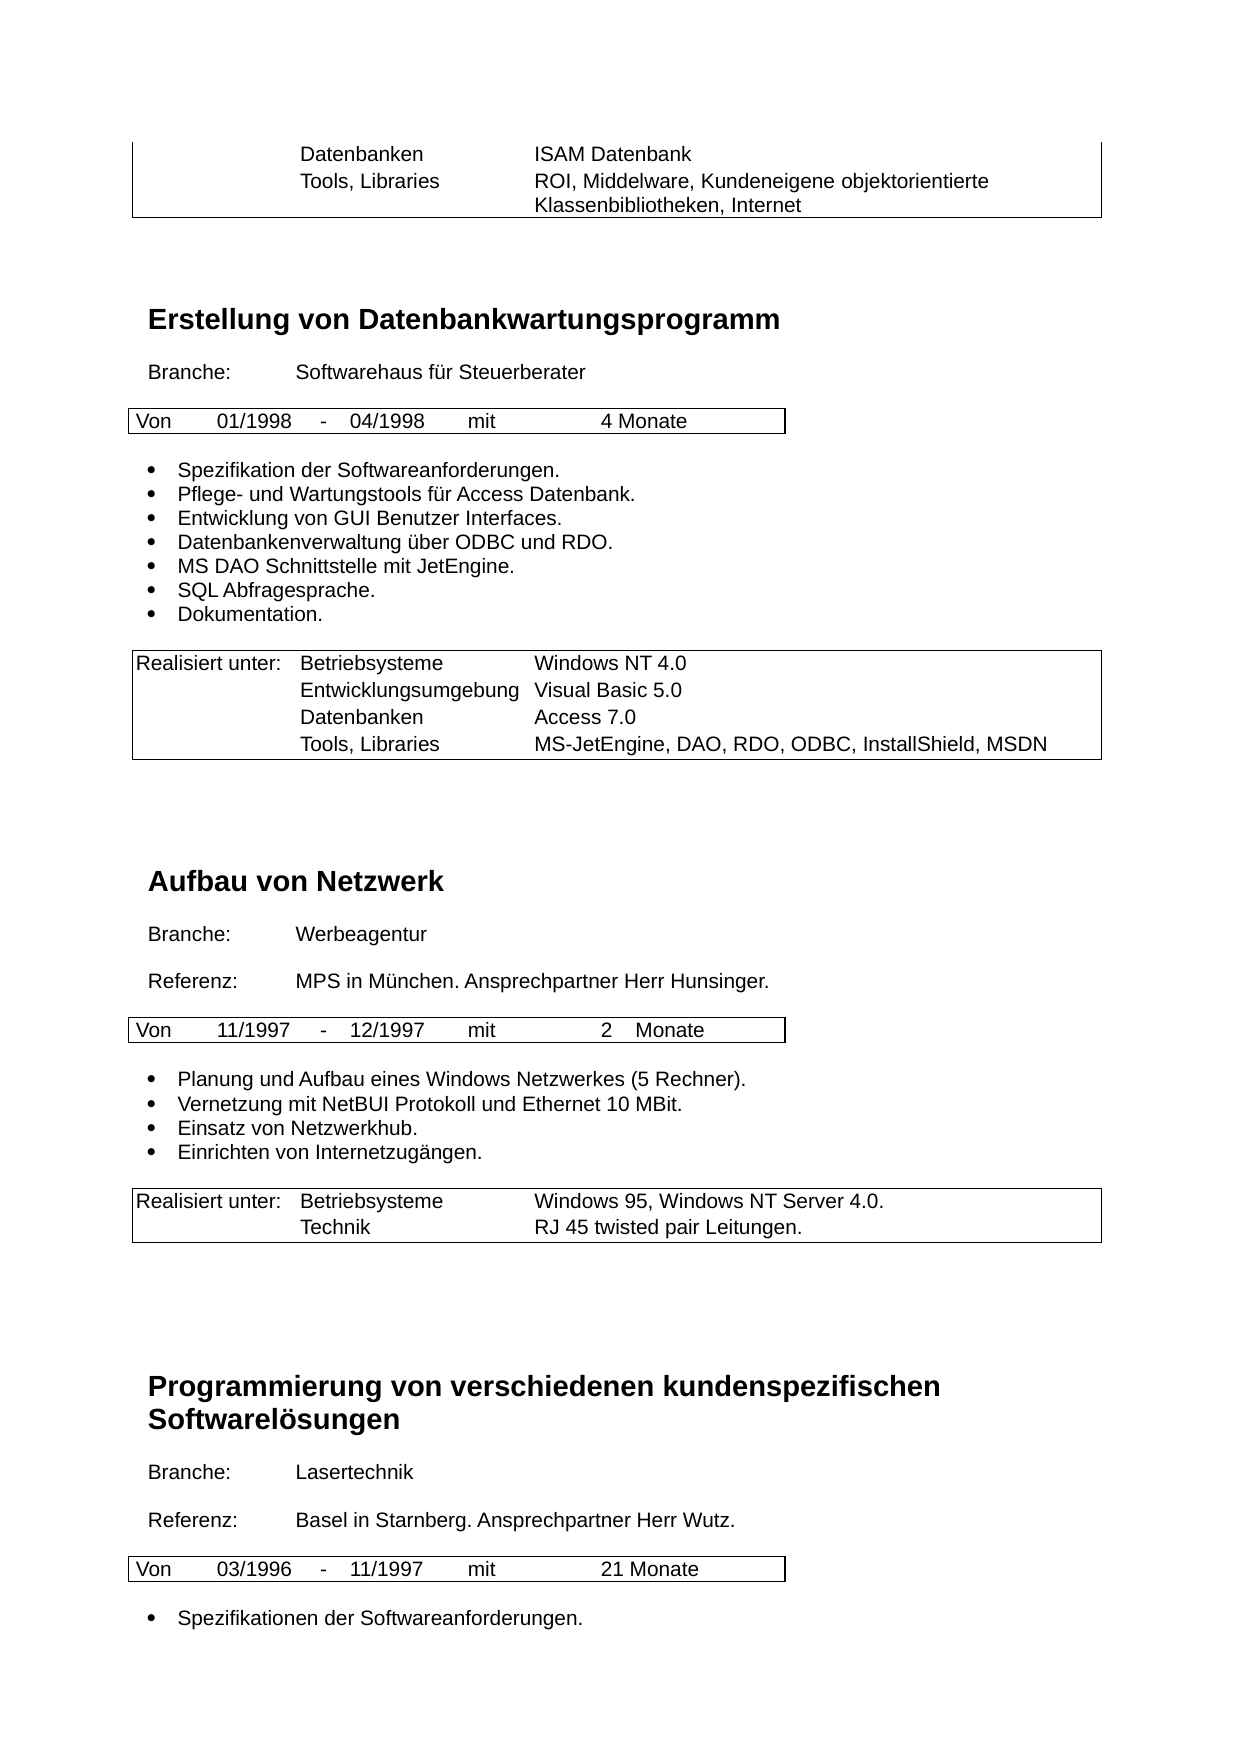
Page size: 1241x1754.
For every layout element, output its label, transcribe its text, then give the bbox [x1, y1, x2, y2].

table_cell Datenbanken [297, 142, 531, 169]
table_cell Visual Basic 5.0 [531, 678, 1101, 705]
table_cell Tools, Libraries [297, 732, 531, 759]
list Einsatz von Netzwerkhub. [148, 1115, 1110, 1139]
table_cell [133, 678, 297, 705]
table_header 12/1997 [342, 1018, 460, 1042]
table_header Von [129, 1018, 209, 1042]
table_header Windows NT 4.0 [531, 651, 1101, 677]
table_cell Tools, Libraries [297, 169, 531, 217]
table_cell Datenbanken [297, 705, 531, 732]
table_header Realisiert unter: [133, 651, 297, 677]
table_cell [133, 732, 297, 759]
table_header 03/1996 [209, 1557, 313, 1581]
table_cell [133, 1215, 297, 1242]
table_cell RJ 45 twisted pair Leitungen. [531, 1215, 1101, 1242]
list SQL Abfragesprache. [148, 578, 1110, 602]
list Datenbankenverwaltung über ODBC und RDO. [148, 530, 1110, 554]
table_header - [313, 1018, 342, 1042]
list Vernetzung mit NetBUI Protokoll und Ethernet 10 MBit. [148, 1091, 1110, 1115]
table_cell Entwicklungsumgebung [297, 678, 531, 705]
table_cell Technik [297, 1215, 531, 1242]
table_header Von [129, 409, 209, 433]
table_header 4 Monate [593, 409, 784, 433]
table_cell [133, 142, 297, 169]
text Branche: Softwarehaus für Steuerberater [148, 360, 1110, 384]
list Spezifikation der Softwareanforderungen. [148, 458, 1110, 482]
table_header Von [129, 1557, 209, 1581]
table_header mit [460, 1018, 593, 1042]
table_header Windows 95, Windows NT Server 4.0. [531, 1189, 1101, 1215]
table_cell ISAM Datenbank [531, 142, 1101, 169]
subtitle Erstellung von Datenbankwartungsprogramm [148, 302, 1110, 336]
list Pflege- und Wartungstools für Access Datenbank. [148, 482, 1110, 506]
list Dokumentation. [148, 602, 1110, 626]
text Referenz: Basel in Starnberg. Ansprechpartner Herr Wutz. [148, 1508, 1110, 1532]
table_cell ROI, Middelware, Kundeneigene objektorientierte Klassenbibliotheken, Internet [531, 169, 1101, 217]
list Spezifikationen der Softwareanforderungen. [148, 1606, 1110, 1630]
subtitle Aufbau von Netzwerk [148, 864, 1110, 897]
table_header 21 Monate [593, 1557, 784, 1581]
table_header Realisiert unter: [133, 1189, 297, 1215]
table_header 01/1998 [209, 409, 313, 433]
text Branche: Werbeagentur [148, 921, 1110, 945]
table_cell [133, 705, 297, 732]
table_header mit [460, 409, 593, 433]
table_header 11/1997 [209, 1018, 313, 1042]
table_header - [313, 409, 342, 433]
list Entwicklung von GUI Benutzer Interfaces. [148, 506, 1110, 530]
table_header 11/1997 [342, 1557, 460, 1581]
table_cell [133, 169, 297, 217]
table_header 04/1998 [342, 409, 460, 433]
text Referenz: MPS in München. Ansprechpartner Herr Hunsinger. [148, 969, 1110, 993]
table_header Betriebsysteme [297, 651, 531, 677]
table_cell MS-JetEngine, DAO, RDO, ODBC, InstallShield, MSDN [531, 732, 1101, 759]
list Einrichten von Internetzugängen. [148, 1139, 1110, 1163]
text Branche: Lasertechnik [148, 1460, 1110, 1484]
table_header Betriebsysteme [297, 1189, 531, 1215]
subtitle Programmierung von verschiedenen kundenspezifischen Softwarelösungen [148, 1369, 1110, 1436]
table_cell Access 7.0 [531, 705, 1101, 732]
table_header - [313, 1557, 342, 1581]
list Planung und Aufbau eines Windows Netzwerkes (5 Rechner). [148, 1067, 1110, 1091]
table_header mit [460, 1557, 593, 1581]
table_header 2 Monate [593, 1018, 784, 1042]
list MS DAO Schnittstelle mit JetEngine. [148, 554, 1110, 578]
